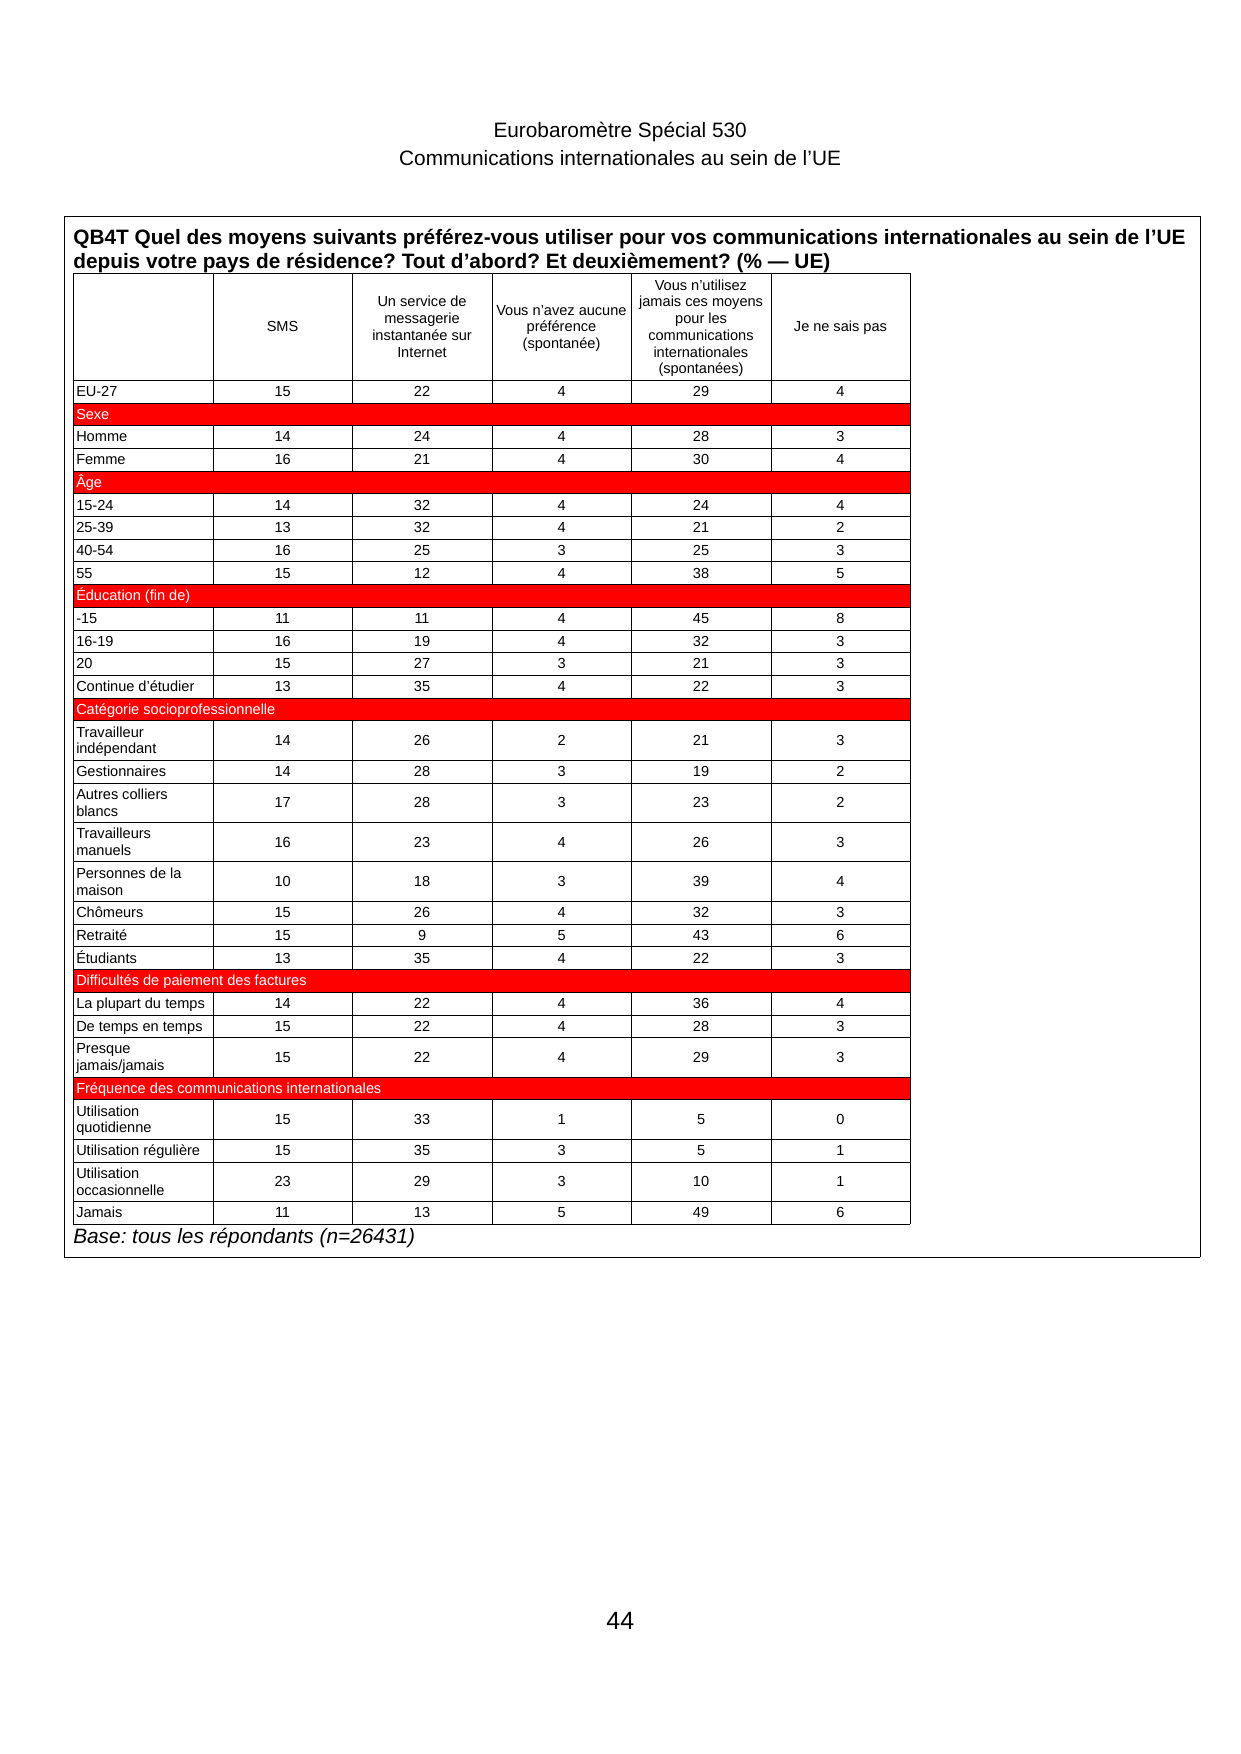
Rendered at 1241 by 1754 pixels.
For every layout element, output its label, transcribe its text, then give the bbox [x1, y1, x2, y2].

table_cell Gestionnaires [74, 761, 213, 782]
table_cell Âge [74, 472, 910, 493]
table_cell 21 [353, 449, 492, 471]
table_cell 4 [493, 562, 631, 584]
table_cell Homme [74, 426, 213, 448]
table_cell Étudiants [74, 947, 213, 969]
table_cell 10 [632, 1163, 771, 1201]
table_header Vous n’avez aucune préférence (spontanée) [493, 274, 631, 380]
table_cell Travailleur indépendant [74, 721, 213, 760]
table_cell Presque jamais/jamais [74, 1038, 213, 1077]
table_cell 39 [632, 862, 771, 901]
table_cell 16 [214, 631, 352, 652]
table_cell Continue d’étudier [74, 676, 213, 698]
table_cell 4 [772, 449, 910, 471]
table_cell Utilisation quotidienne [74, 1100, 213, 1139]
table_cell 14 [214, 993, 352, 1014]
table_cell 3 [493, 1140, 631, 1162]
table_cell 4 [493, 494, 631, 516]
table_cell 3 [493, 653, 631, 675]
table_cell 25-39 [74, 517, 213, 539]
table_cell 22 [353, 993, 492, 1014]
table_cell 1 [772, 1140, 910, 1162]
text QB4T Quel des moyens suivants préférez-vous utiliser pour vos communications internationales au sein de l’UE depuis votre pays de résidence? Tout d’abord? Et deuxièmement? (% — UE) [73, 225, 1191, 273]
table_cell 5 [493, 925, 631, 946]
table_header Un service de messagerie instantanée sur Internet [353, 274, 492, 380]
table_cell 6 [772, 1202, 910, 1224]
table_cell Travailleurs manuels [74, 823, 213, 861]
table_cell 29 [632, 381, 771, 402]
table_cell 35 [353, 947, 492, 969]
table_cell 15 [214, 1016, 352, 1037]
table_cell 14 [214, 426, 352, 448]
table_cell 28 [353, 784, 492, 822]
table_cell -15 [74, 608, 213, 629]
table_cell 4 [493, 608, 631, 629]
table_cell 18 [353, 862, 492, 901]
table_cell 4 [493, 947, 631, 969]
table_cell 28 [353, 761, 492, 782]
table_cell Difficultés de paiement des factures [74, 970, 910, 992]
table_header SMS [214, 274, 352, 380]
table_cell 4 [493, 426, 631, 448]
table_cell 25 [353, 540, 492, 561]
table_cell 3 [493, 540, 631, 561]
table_cell 29 [353, 1163, 492, 1201]
table_cell 19 [353, 631, 492, 652]
table_cell 28 [632, 1016, 771, 1037]
table_cell 3 [772, 653, 910, 675]
table_cell 14 [214, 494, 352, 516]
table_cell 24 [632, 494, 771, 516]
table_cell Éducation (fin de) [74, 585, 910, 607]
table_cell 30 [632, 449, 771, 471]
table_cell Femme [74, 449, 213, 471]
table_cell 6 [772, 925, 910, 946]
table_cell 5 [632, 1100, 771, 1139]
table_header Vous n’utilisez jamais ces moyens pour les communications internationales (spontanées) [632, 274, 771, 380]
table_cell La plupart du temps [74, 993, 213, 1014]
table_cell 4 [493, 449, 631, 471]
table_cell 5 [632, 1140, 771, 1162]
table_cell 8 [772, 608, 910, 629]
table_cell 9 [353, 925, 492, 946]
table_cell 36 [632, 993, 771, 1014]
table_cell 27 [353, 653, 492, 675]
table_cell 15 [214, 902, 352, 924]
table_cell 15 [214, 1038, 352, 1077]
table_cell 35 [353, 1140, 492, 1162]
table_cell 2 [772, 517, 910, 539]
table_cell 23 [214, 1163, 352, 1201]
table_cell 26 [353, 721, 492, 760]
table_cell 15 [214, 925, 352, 946]
table_cell 4 [493, 631, 631, 652]
table_cell Retraité [74, 925, 213, 946]
table_cell 32 [632, 902, 771, 924]
table_cell 3 [493, 761, 631, 782]
table_cell 28 [632, 426, 771, 448]
table_cell Utilisation régulière [74, 1140, 213, 1162]
table_cell 22 [632, 676, 771, 698]
table_cell 2 [772, 761, 910, 782]
table_cell 21 [632, 653, 771, 675]
table_cell 43 [632, 925, 771, 946]
table_cell 38 [632, 562, 771, 584]
table_cell 35 [353, 676, 492, 698]
table_cell 3 [493, 862, 631, 901]
table_cell 32 [632, 631, 771, 652]
table_cell EU-27 [74, 381, 213, 402]
table_cell 3 [772, 1038, 910, 1077]
table_cell Utilisation occasionnelle [74, 1163, 213, 1201]
table_cell 16 [214, 449, 352, 471]
table_cell 45 [632, 608, 771, 629]
table_cell 13 [214, 947, 352, 969]
table_cell 15 [214, 1140, 352, 1162]
table_cell 3 [772, 902, 910, 924]
table_cell 3 [772, 823, 910, 861]
table_header Je ne sais pas [772, 274, 910, 380]
table_cell 4 [772, 993, 910, 1014]
table_cell 26 [632, 823, 771, 861]
table_cell 3 [493, 784, 631, 822]
table_cell 14 [214, 761, 352, 782]
table_cell 15-24 [74, 494, 213, 516]
table_cell 15 [214, 653, 352, 675]
table_cell 22 [353, 1016, 492, 1037]
table_cell 16 [214, 823, 352, 861]
table_cell 22 [353, 1038, 492, 1077]
table_cell 5 [772, 562, 910, 584]
table_cell 11 [214, 608, 352, 629]
table_cell 15 [214, 1100, 352, 1139]
table_cell Catégorie socioprofessionnelle [74, 699, 910, 720]
table_cell 25 [632, 540, 771, 561]
table_cell 0 [772, 1100, 910, 1139]
table_cell 3 [772, 1016, 910, 1037]
table_cell 1 [772, 1163, 910, 1201]
table_cell 1 [493, 1100, 631, 1139]
table_cell 24 [353, 426, 492, 448]
table_cell 4 [493, 823, 631, 861]
table_cell 55 [74, 562, 213, 584]
table_cell 16-19 [74, 631, 213, 652]
table_cell 3 [772, 631, 910, 652]
table_cell 4 [493, 676, 631, 698]
table_cell 23 [632, 784, 771, 822]
table_cell De temps en temps [74, 1016, 213, 1037]
table_cell 21 [632, 721, 771, 760]
table_cell 3 [772, 426, 910, 448]
table_cell 3 [493, 1163, 631, 1201]
table_cell Personnes de la maison [74, 862, 213, 901]
table_cell 22 [353, 381, 492, 402]
table_cell 5 [493, 1202, 631, 1224]
table_cell Fréquence des communications internationales [74, 1078, 910, 1099]
table_cell 4 [772, 494, 910, 516]
table_cell 2 [493, 721, 631, 760]
table_cell 4 [493, 902, 631, 924]
table_cell 4 [772, 381, 910, 402]
table_cell 32 [353, 517, 492, 539]
table_cell 10 [214, 862, 352, 901]
table_cell Autres colliers blancs [74, 784, 213, 822]
table_cell 14 [214, 721, 352, 760]
table_cell 21 [632, 517, 771, 539]
table_cell 13 [214, 676, 352, 698]
table_cell Sexe [74, 404, 910, 425]
table_cell Chômeurs [74, 902, 213, 924]
table_cell 15 [214, 381, 352, 402]
table_cell 22 [632, 947, 771, 969]
table_cell Jamais [74, 1202, 213, 1224]
table_cell 26 [353, 902, 492, 924]
table_cell 4 [772, 862, 910, 901]
table_cell 4 [493, 517, 631, 539]
table_cell 3 [772, 540, 910, 561]
table_cell 49 [632, 1202, 771, 1224]
table_cell 20 [74, 653, 213, 675]
table_cell 11 [353, 608, 492, 629]
table_cell 3 [772, 676, 910, 698]
table_cell 23 [353, 823, 492, 861]
table_cell 40-54 [74, 540, 213, 561]
table_cell 19 [632, 761, 771, 782]
table_cell 13 [214, 517, 352, 539]
table_cell 3 [772, 947, 910, 969]
table_cell 12 [353, 562, 492, 584]
text Base: tous les répondants (n=26431) [73, 1224, 1191, 1248]
table_cell 2 [772, 784, 910, 822]
table_cell 17 [214, 784, 352, 822]
table_header [74, 274, 213, 380]
table_cell 11 [214, 1202, 352, 1224]
table_cell 16 [214, 540, 352, 561]
table_cell 15 [214, 562, 352, 584]
table_cell 33 [353, 1100, 492, 1139]
table_cell 4 [493, 1016, 631, 1037]
table_cell 3 [772, 721, 910, 760]
table_cell 29 [632, 1038, 771, 1077]
table_cell 13 [353, 1202, 492, 1224]
table_cell 4 [493, 381, 631, 402]
table_cell 32 [353, 494, 492, 516]
table_cell 4 [493, 993, 631, 1014]
table_cell 4 [493, 1038, 631, 1077]
